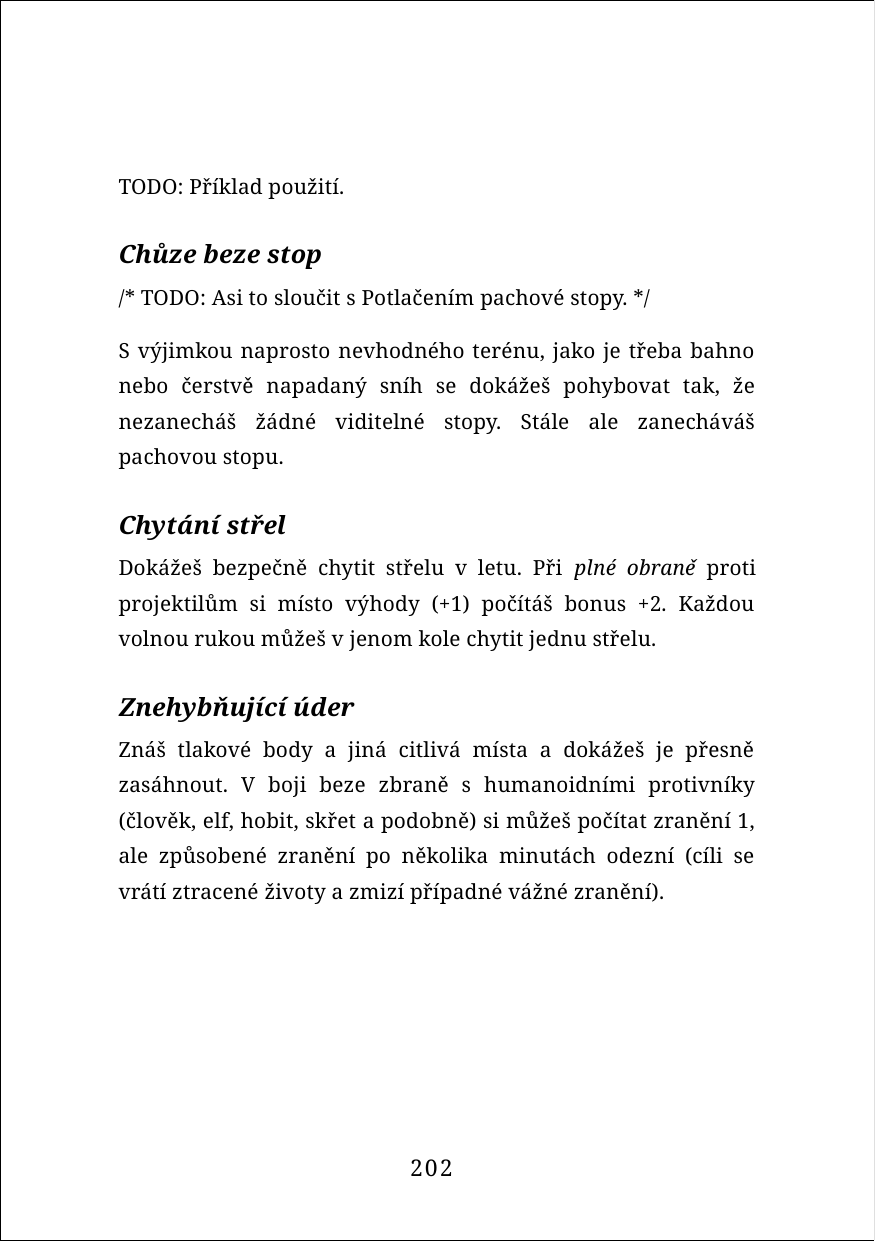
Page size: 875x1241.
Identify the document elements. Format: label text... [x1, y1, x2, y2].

subtitle Chytání střel [118, 507, 756, 541]
subtitle Chůze beze stop [118, 237, 756, 271]
text /* TODO: Asi to sloučit s Potlačením pachové stopy. */ [118, 283, 756, 311]
text Dokážeš bezpečně chytit střelu v letu. Při plné obraně proti projektilům si místo výhody (+1) počítáš bonus +2. Každou volnou rukou můžeš v jenom kole chytit jednu střelu. [118, 553, 756, 653]
text S výjimkou naprosto nevhodného terénu, jako je třeba bahno nebo čerstvě napadaný sníh se dokážeš pohybovat tak, že nezanecháš žádné viditelné stopy. Stále ale zanecháváš pachovou stopu. [118, 336, 756, 471]
text TODO: Příklad použití. [118, 172, 756, 200]
text Znáš tlakové body a jiná citlivá místa a dokážeš je přesně zasáhnout. V boji beze zbraně s humanoidními protivníky (člověk, elf, hobit, skřet a podobně) si můžeš počítat zranění 1, ale způsobené zranění po několika minutách odezní (cíli se vrátí ztracené životy a zmizí případné vážné zranění). [118, 735, 756, 906]
subtitle Znehybňující úder [118, 689, 756, 723]
